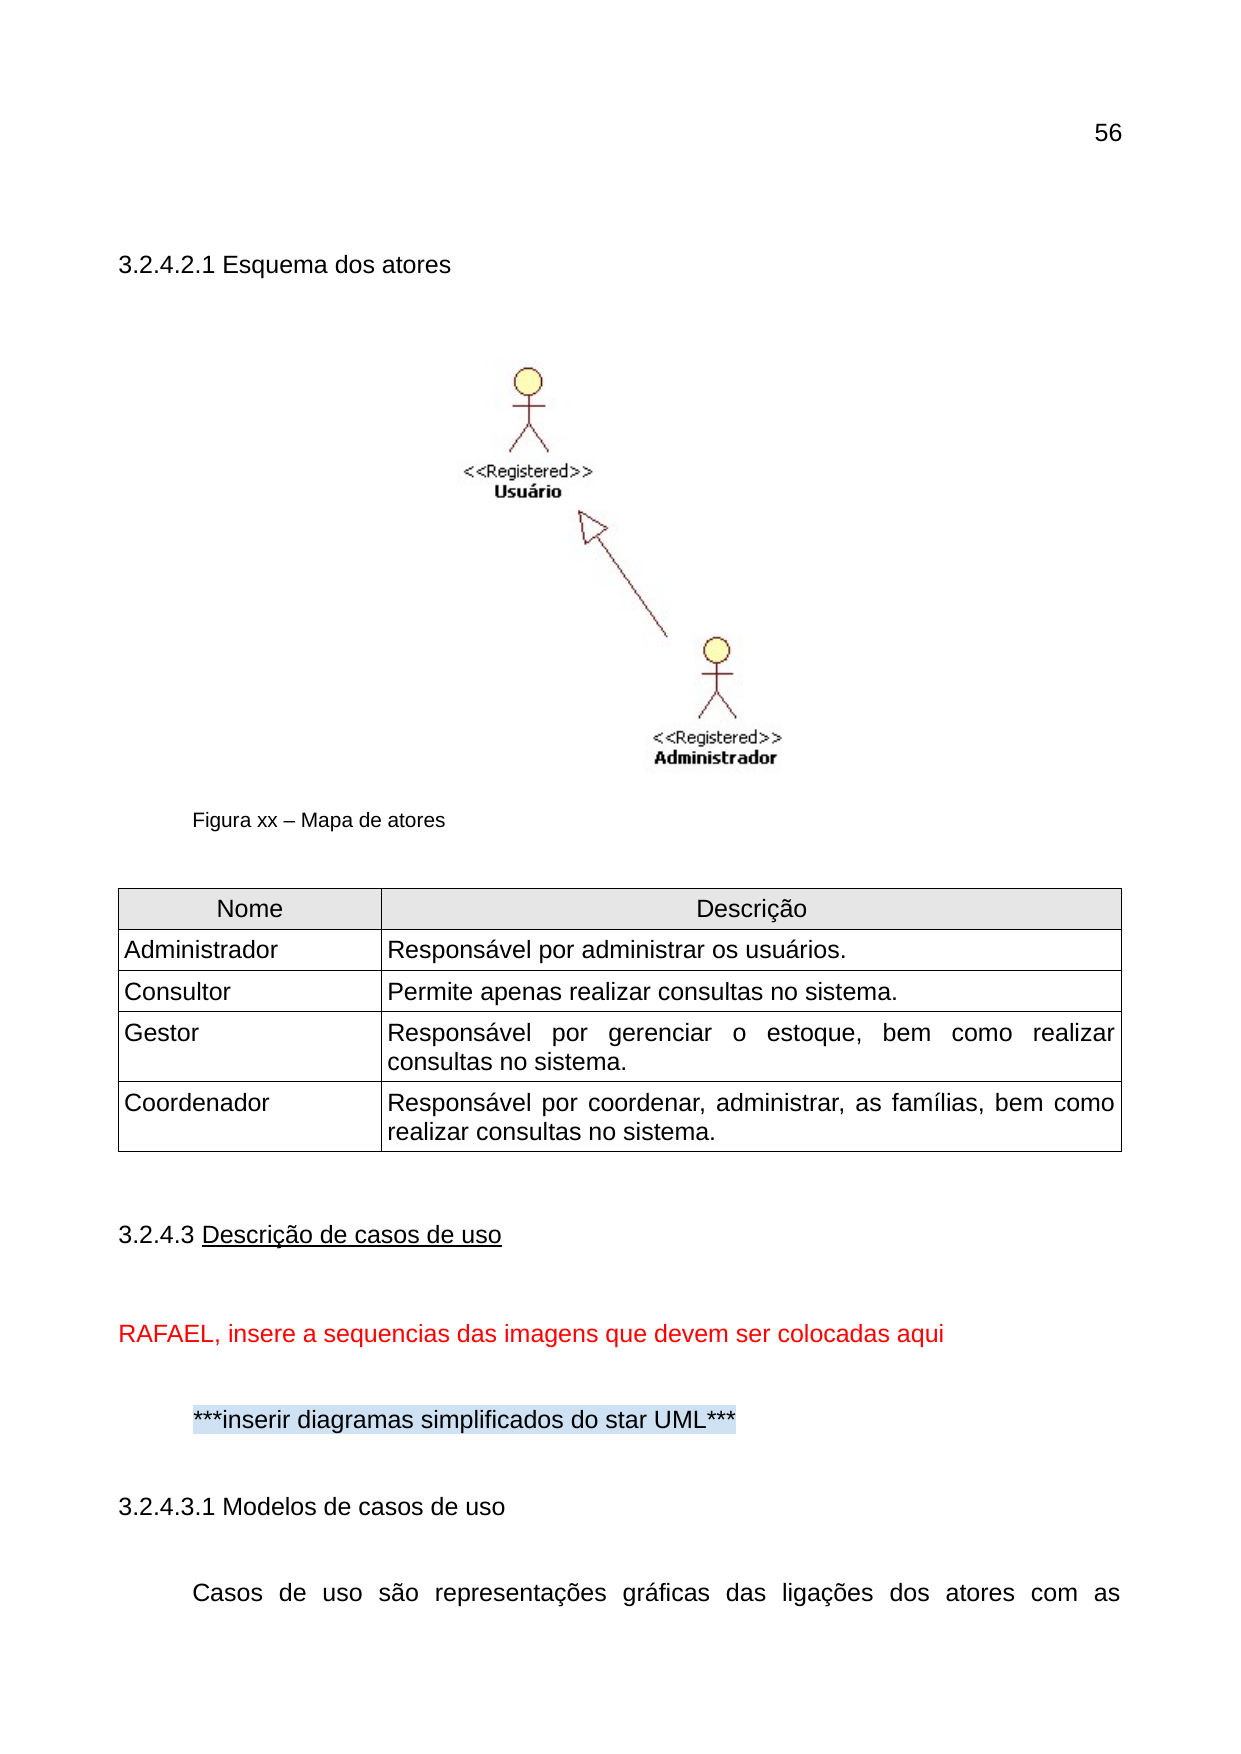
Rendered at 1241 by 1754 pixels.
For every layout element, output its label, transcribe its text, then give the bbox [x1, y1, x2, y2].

table_cell Coordenador [119, 1082, 381, 1151]
text Figura xx – Mapa de atores [118, 808, 1122, 832]
text ***inserir diagramas simplificados do star UML*** [118, 1405, 1122, 1434]
picture [419, 336, 821, 808]
table_header Descrição [382, 889, 1121, 929]
table_cell Responsável por administrar os usuários. [382, 930, 1121, 970]
table_cell Responsável por gerenciar o estoque, bem como realizar consultas no sistema. [382, 1012, 1121, 1081]
table_cell Permite apenas realizar consultas no sistema. [382, 971, 1121, 1011]
table_cell Administrador [119, 930, 381, 970]
text RAFAEL, insere a sequencias das imagens que devem ser colocadas aqui [118, 1319, 1122, 1348]
table_cell Consultor [119, 971, 381, 1011]
text Casos de uso são representações gráficas das ligações dos atores com as [118, 1578, 1122, 1607]
text 3.2.4.3.1 Modelos de casos de uso [118, 1492, 1122, 1520]
table_header Nome [119, 889, 381, 929]
subtitle 3.2.4.3 Descrição de casos de uso [118, 1220, 1122, 1249]
table_cell Gestor [119, 1012, 381, 1081]
text 3.2.4.2.1 Esquema dos atores [118, 250, 1122, 278]
table_cell Responsável por coordenar, administrar, as famílias, bem como realizar consultas no sistema. [382, 1082, 1121, 1151]
